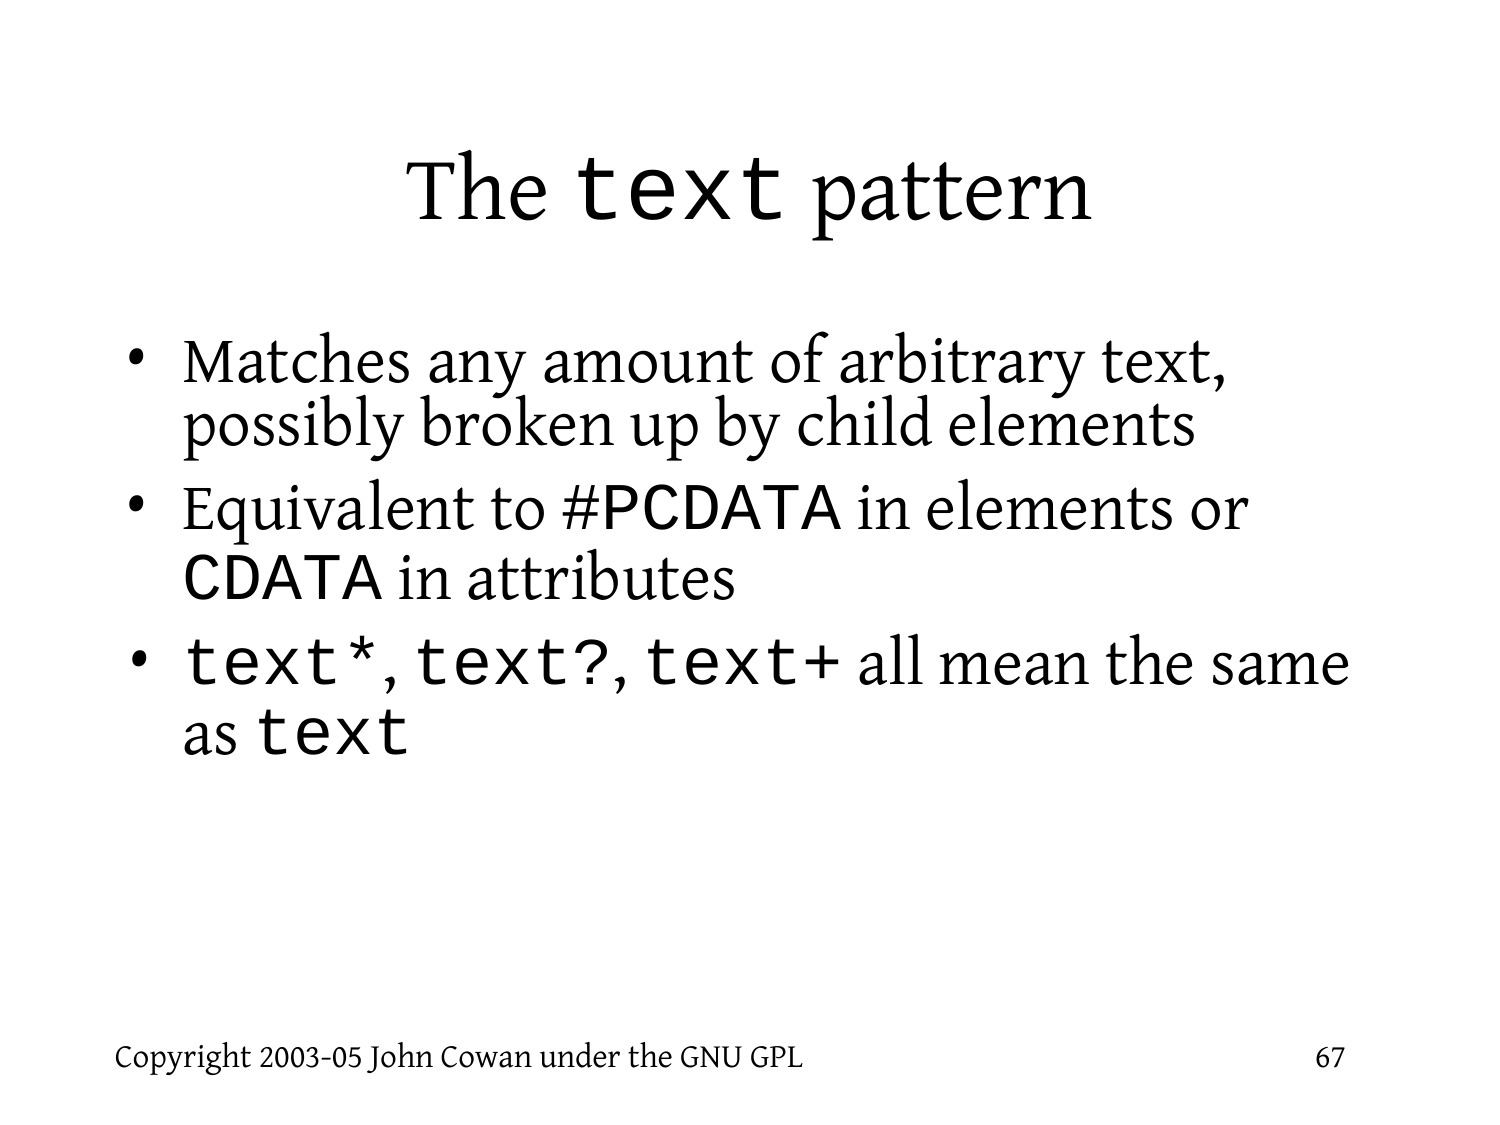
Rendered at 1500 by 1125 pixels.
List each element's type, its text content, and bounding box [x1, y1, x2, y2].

title The text pattern [112, 79, 1388, 308]
list Matches any amount of arbitrary text, possibly broken up by child elements Equivalent to #PCDATA in elements or CDATA in attributes text*, text?, text+ all mean the same as text [112, 324, 1388, 1000]
